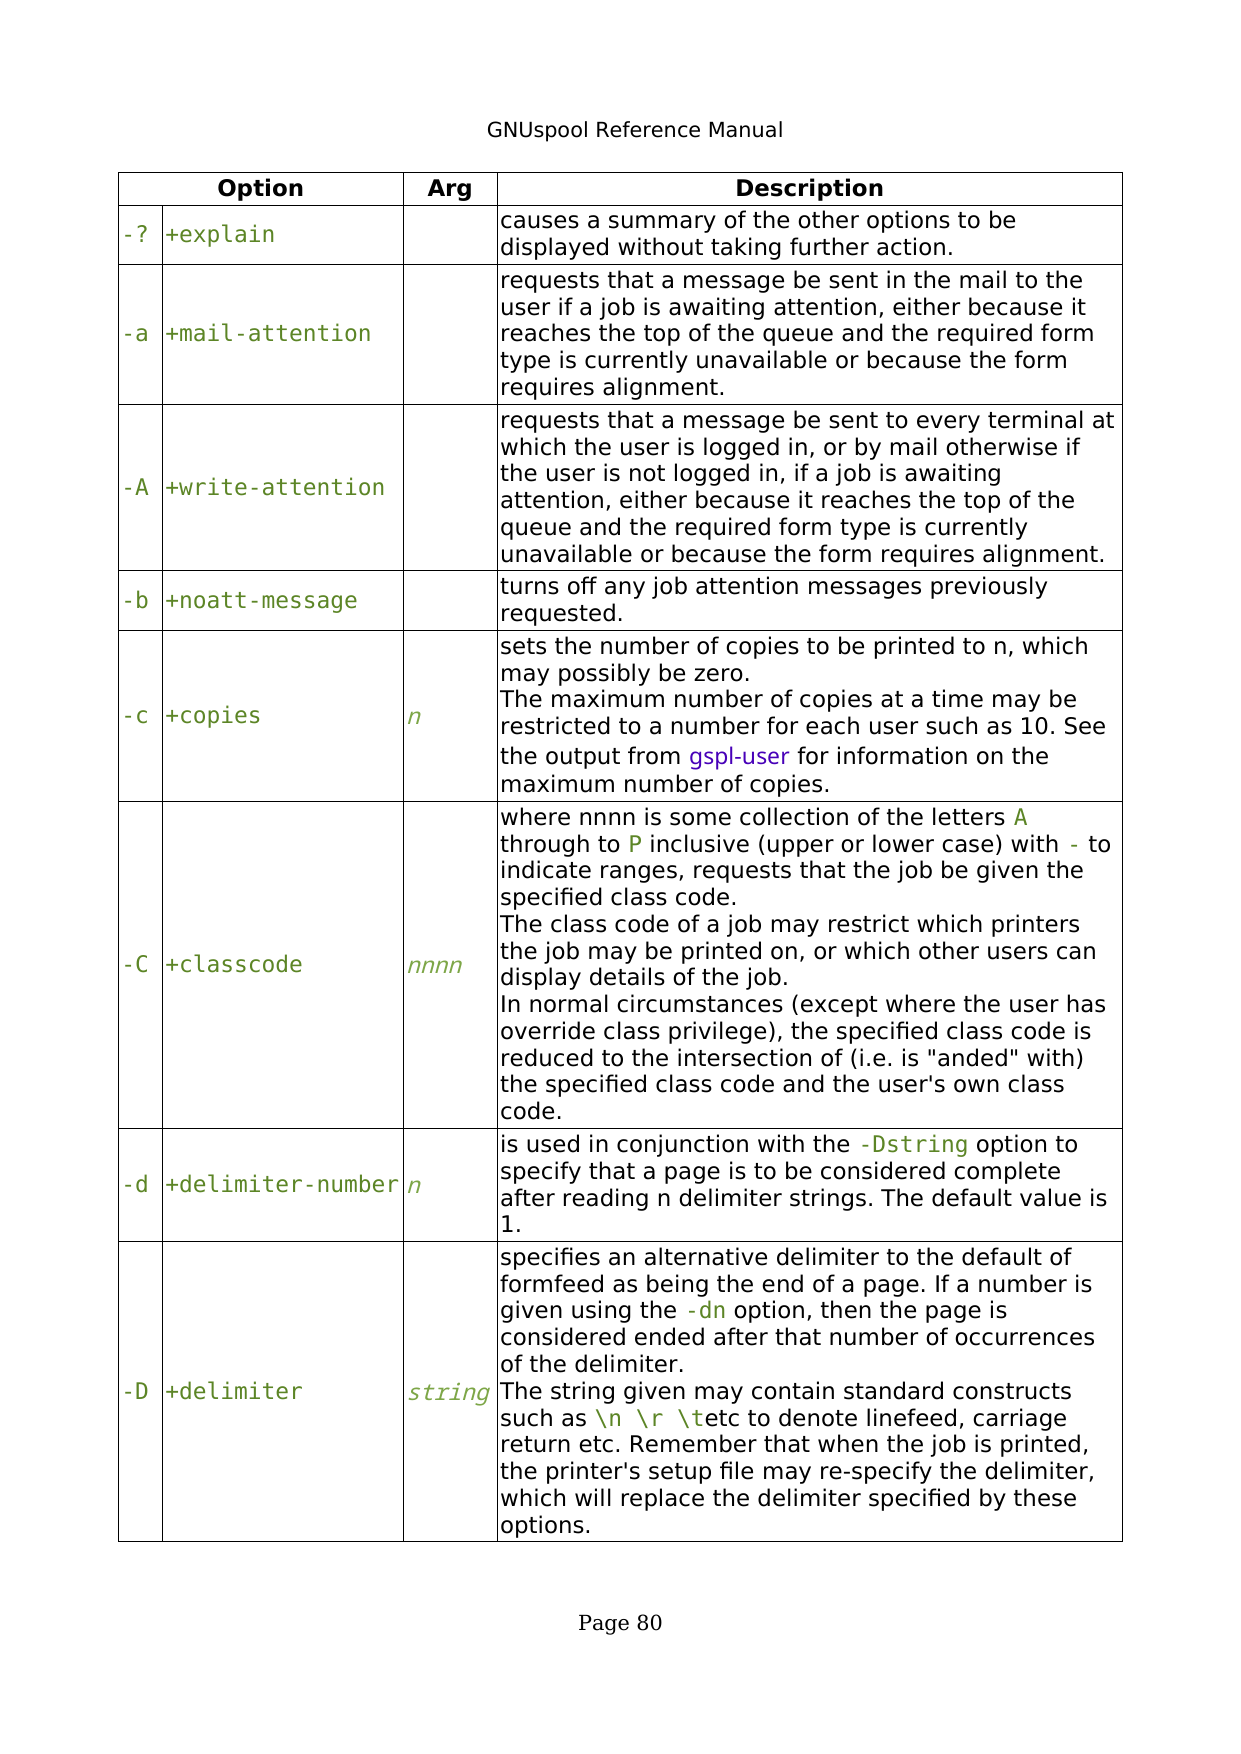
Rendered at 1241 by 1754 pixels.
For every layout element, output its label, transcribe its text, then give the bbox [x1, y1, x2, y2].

table_cell +delimiter [163, 1242, 403, 1541]
table_cell +explain [163, 206, 403, 264]
table_cell where nnnn is some collection of the letters A through to P inclusive (upper or lower case) with - to indicate ranges, requests that the job be given the specified class code. The class code of a job may restrict which printers the job may be printed on, or which other users can display details of the job. In normal circumstances (except where the user has override class privilege), the specified class code is reduced to the intersection of (i.e. is "anded" with) the specified class code and the user's own class code. [498, 802, 1122, 1128]
table_cell is used in conjunction with the -Dstring option to specify that a page is to be considered complete after reading n delimiter strings. The default value is 1. [498, 1129, 1122, 1241]
table_cell -c [119, 631, 162, 801]
table_cell n [404, 631, 497, 801]
table_cell causes a summary of the other options to be displayed without taking further action. [498, 206, 1122, 264]
table_cell -? [119, 206, 162, 264]
table_header Arg [404, 173, 497, 205]
table_cell -D [119, 1242, 162, 1541]
table_cell requests that a message be sent in the mail to the user if a job is awaiting attention, either because it reaches the top of the queue and the required form type is currently unavailable or because the form requires alignment. [498, 265, 1122, 404]
table_cell requests that a message be sent to every terminal at which the user is logged in, or by mail otherwise if the user is not logged in, if a job is awaiting attention, either because it reaches the top of the queue and the required form type is currently unavailable or because the form requires alignment. [498, 405, 1122, 570]
table_cell +copies [163, 631, 403, 801]
table_cell turns off any job attention messages previously requested. [498, 571, 1122, 630]
table_header Option [119, 173, 403, 205]
table_cell [404, 405, 497, 570]
table_cell +delimiter-number [163, 1129, 403, 1241]
table_cell specifies an alternative delimiter to the default of formfeed as being the end of a page. If a number is given using the -dn option, then the page is considered ended after that number of occurrences of the delimiter. The string given may contain standard constructs such as \n \r \tetc to denote linefeed, carriage return etc. Remember that when the job is printed, the printer's setup file may re-specify the delimiter, which will replace the delimiter specified by these options. [498, 1242, 1122, 1541]
table_cell sets the number of copies to be printed to n, which may possibly be zero. The maximum number of copies at a time may be restricted to a number for each user such as 10. See the output from gspl-user for information on the maximum number of copies. [498, 631, 1122, 801]
table_cell string [404, 1242, 497, 1541]
table_cell -a [119, 265, 162, 404]
table_cell -C [119, 802, 162, 1128]
table_cell -b [119, 571, 162, 630]
table_cell +classcode [163, 802, 403, 1128]
table_cell +noatt-message [163, 571, 403, 630]
table_cell +mail-attention [163, 265, 403, 404]
table_cell nnnn [404, 802, 497, 1128]
table_cell +write-attention [163, 405, 403, 570]
table_cell -d [119, 1129, 162, 1241]
table_cell [404, 206, 497, 264]
table_cell [404, 571, 497, 630]
table_cell [404, 265, 497, 404]
table_cell -A [119, 405, 162, 570]
table_cell n [404, 1129, 497, 1241]
table_header Description [498, 173, 1122, 205]
